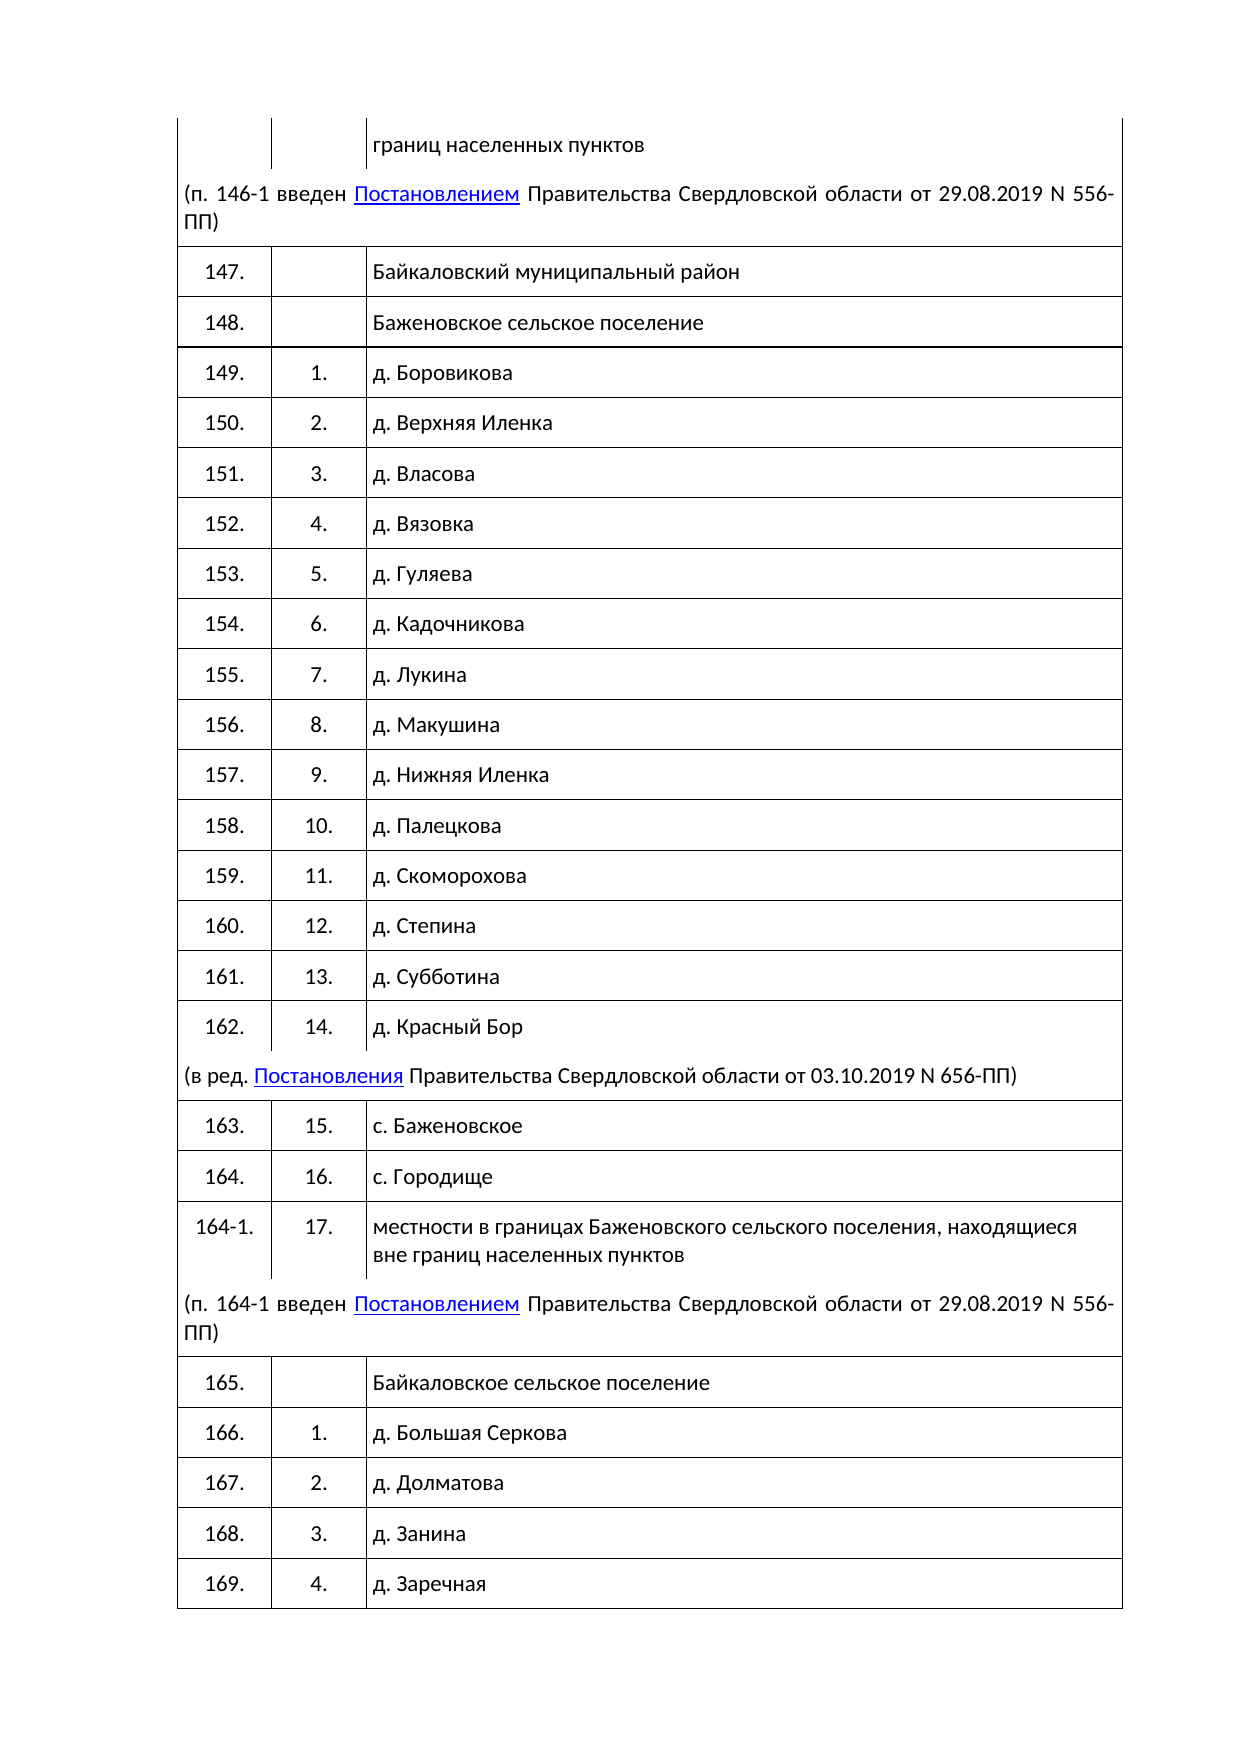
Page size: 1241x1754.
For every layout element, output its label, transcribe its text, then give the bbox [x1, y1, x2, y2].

table_cell 3. [272, 448, 366, 497]
table_cell местности в границах Баженовского сельского поселения, находящиеся вне границ населенных пунктов [367, 1202, 1122, 1279]
table_cell [178, 118, 271, 168]
table_cell д. Заречная [367, 1559, 1122, 1608]
table_cell 4. [272, 1559, 366, 1608]
table_cell 2. [272, 398, 366, 447]
table_cell 155. [178, 649, 271, 698]
table_cell 150. [178, 398, 271, 447]
table_cell д. Красный Бор [367, 1001, 1122, 1051]
table_cell 3. [272, 1508, 366, 1557]
table_cell с. Баженовское [367, 1101, 1122, 1150]
table_cell 1. [272, 348, 366, 397]
table_cell 161. [178, 951, 271, 1000]
table_cell 17. [272, 1202, 366, 1279]
table_cell 153. [178, 549, 271, 598]
table_cell 159. [178, 851, 271, 900]
table_cell 6. [272, 599, 366, 648]
table_cell 157. [178, 750, 271, 799]
table_cell д. Лукина [367, 649, 1122, 698]
table_cell д. Долматова [367, 1458, 1122, 1507]
table_cell д. Степина [367, 901, 1122, 950]
table_cell (п. 164-1 введен Постановлением Правительства Свердловской области от 29.08.2019 N 556-ПП) [178, 1279, 1122, 1356]
table_cell 7. [272, 649, 366, 698]
table_cell 1. [272, 1408, 366, 1457]
table_cell (в ред. Постановления Правительства Свердловской области от 03.10.2019 N 656-ПП) [178, 1051, 1122, 1100]
table_cell д. Вязовка [367, 498, 1122, 548]
table_cell 154. [178, 599, 271, 648]
table_cell 152. [178, 498, 271, 548]
table_cell д. Гуляева [367, 549, 1122, 598]
table_cell 10. [272, 800, 366, 849]
table_cell д. Скоморохова [367, 851, 1122, 900]
table_cell [272, 1357, 366, 1407]
table_cell д. Нижняя Иленка [367, 750, 1122, 799]
table_cell 165. [178, 1357, 271, 1407]
table_cell 160. [178, 901, 271, 950]
table_cell 151. [178, 448, 271, 497]
table_cell [272, 297, 366, 346]
table_cell 158. [178, 800, 271, 849]
table_cell границ населенных пунктов [367, 118, 1122, 168]
table_cell (п. 146-1 введен Постановлением Правительства Свердловской области от 29.08.2019 N 556-ПП) [178, 169, 1122, 246]
table_cell [272, 118, 366, 168]
table_cell 167. [178, 1458, 271, 1507]
table_cell 166. [178, 1408, 271, 1457]
table_cell д. Большая Серкова [367, 1408, 1122, 1457]
table_cell Байкаловское сельское поселение [367, 1357, 1122, 1407]
table_cell 164-1. [178, 1202, 271, 1279]
table_cell 169. [178, 1559, 271, 1608]
table_cell д. Палецкова [367, 800, 1122, 849]
table_cell 8. [272, 700, 366, 749]
table_cell 163. [178, 1101, 271, 1150]
table_cell 149. [178, 348, 271, 397]
table_cell Байкаловский муниципальный район [367, 247, 1122, 296]
table_cell 148. [178, 297, 271, 346]
table_cell 14. [272, 1001, 366, 1051]
table_cell д. Макушина [367, 700, 1122, 749]
table_cell 156. [178, 700, 271, 749]
table_cell д. Занина [367, 1508, 1122, 1557]
table_cell 162. [178, 1001, 271, 1051]
table_cell [272, 247, 366, 296]
table_cell 13. [272, 951, 366, 1000]
table_cell д. Субботина [367, 951, 1122, 1000]
table_cell 12. [272, 901, 366, 950]
table_cell 9. [272, 750, 366, 799]
table_cell с. Городище [367, 1151, 1122, 1201]
table_cell 5. [272, 549, 366, 598]
table_cell д. Боровикова [367, 348, 1122, 397]
table_cell 4. [272, 498, 366, 548]
table_cell 16. [272, 1151, 366, 1201]
table_cell 164. [178, 1151, 271, 1201]
table_cell 15. [272, 1101, 366, 1150]
table_cell 147. [178, 247, 271, 296]
table_cell 168. [178, 1508, 271, 1557]
table_cell д. Верхняя Иленка [367, 398, 1122, 447]
table_cell 11. [272, 851, 366, 900]
table_cell д. Власова [367, 448, 1122, 497]
table_cell д. Кадочникова [367, 599, 1122, 648]
table_cell 2. [272, 1458, 366, 1507]
table_cell Баженовское сельское поселение [367, 297, 1122, 346]
